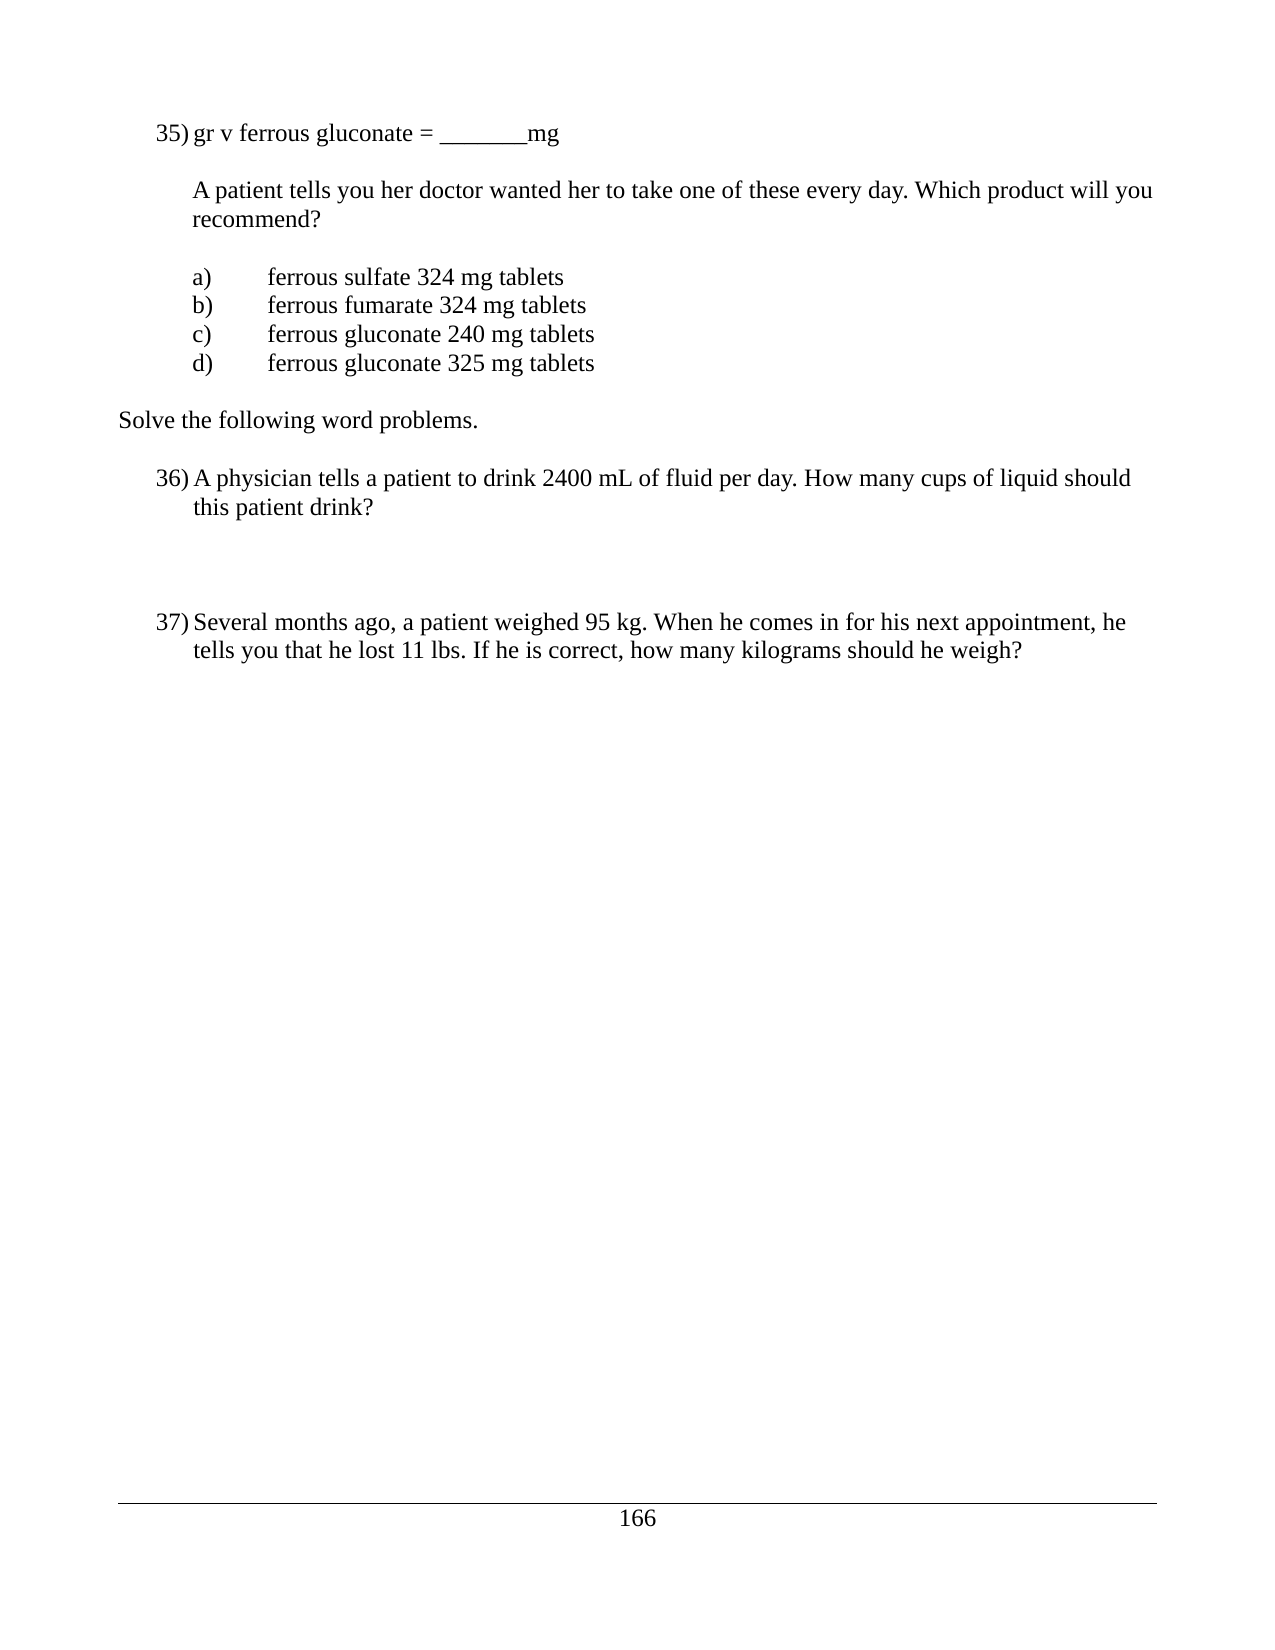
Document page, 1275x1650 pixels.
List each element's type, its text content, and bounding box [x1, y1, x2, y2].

text A patient tells you her doctor wanted her to take one of these every day. Which product will you recommend? [192, 176, 1157, 233]
text c) ferrous gluconate 240 mg tablets [192, 319, 1157, 348]
list A physician tells a patient to drink 2400 mL of fluid per day. How many cups of liquid should this patient drink? [156, 463, 1157, 521]
list Several months ago, a patient weighed 95 kg. When he comes in for his next appointment, he tells you that he lost 11 lbs. If he is correct, how many kilograms should he weigh? [156, 607, 1157, 664]
text Solve the following word problems. [118, 406, 1157, 434]
text a) ferrous sulfate 324 mg tablets [192, 262, 1157, 291]
text d) ferrous gluconate 325 mg tablets [192, 348, 1157, 377]
list gr v ferrous gluconate = _______mg [156, 118, 1157, 147]
text b) ferrous fumarate 324 mg tablets [192, 291, 1157, 319]
